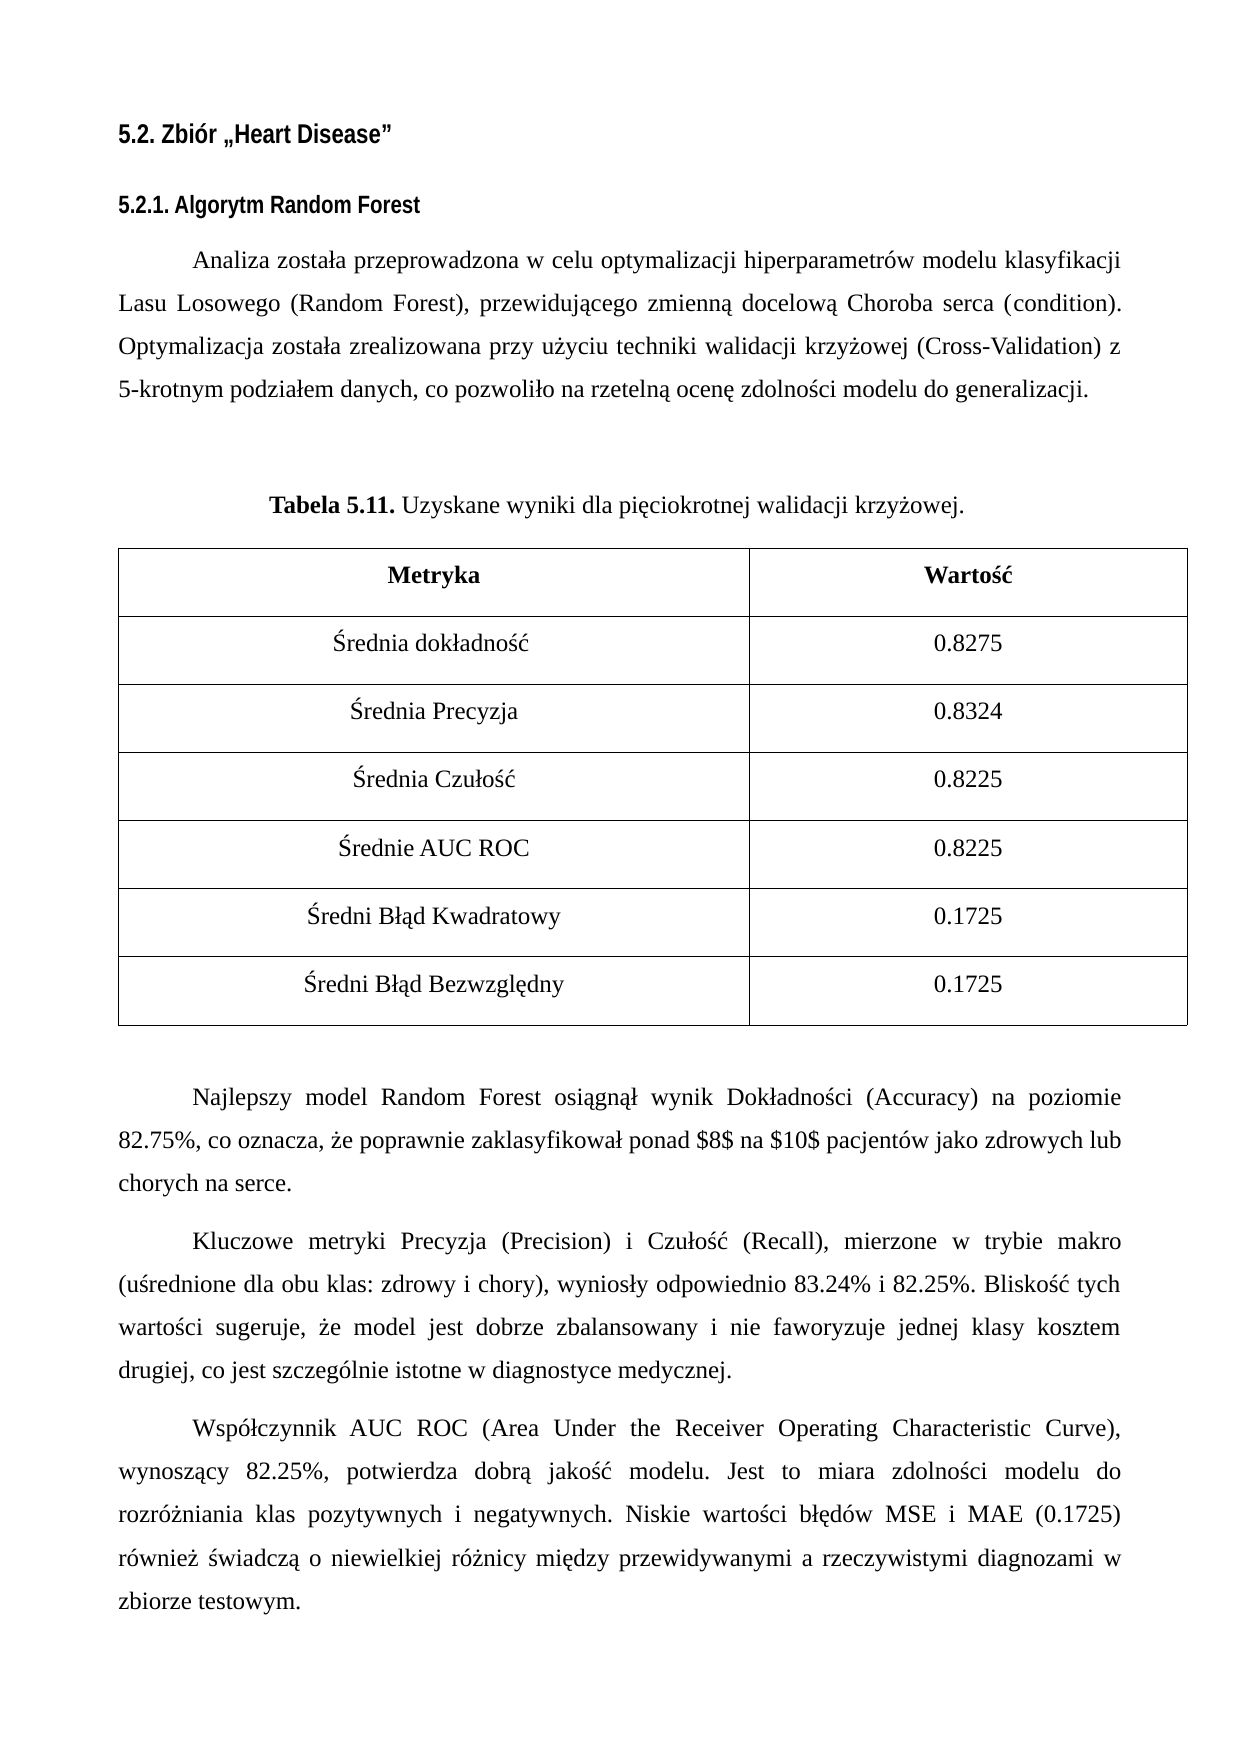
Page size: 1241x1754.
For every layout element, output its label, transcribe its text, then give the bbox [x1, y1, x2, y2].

text Najlepszy model Random Forest osiągnął wynik Dokładności (Accuracy) na poziomie 82.75%, co oznacza, że poprawnie zaklasyfikował ponad $8$ na $10$ pacjentów jako zdrowych lub chorych na serce. [118, 1082, 1122, 1197]
table_cell 0.8225 [750, 753, 1187, 820]
table_cell 0.1725 [750, 889, 1187, 956]
text Współczynnik AUC ROC (Area Under the Receiver Operating Characteristic Curve), wynoszący 82.25%, potwierdza dobrą jakość modelu. Jest to miara zdolności modelu do rozróżniania klas pozytywnych i negatywnych. Niskie wartości błędów MSE i MAE (0.1725) również świadczą o niewielkiej różnicy między przewidywanymi a rzeczywistymi diagnozami w zbiorze testowym. [118, 1413, 1122, 1614]
table_cell 0.8324 [750, 685, 1187, 752]
table_cell Średnia Czułość [119, 753, 749, 820]
table_header Metryka [119, 549, 749, 616]
table_cell Średnia Precyzja [119, 685, 749, 752]
subtitle 5.2. Zbiór „Heart Disease” [118, 118, 1122, 149]
table_cell 0.1725 [750, 957, 1187, 1024]
text Tabela 5.11. Uzyskane wyniki dla pięciokrotnej walidacji krzyżowej. [118, 490, 1122, 519]
table_cell 0.8275 [750, 617, 1187, 684]
table_header Wartość [750, 549, 1187, 616]
table_cell Średnie AUC ROC [119, 821, 749, 888]
table_cell Średni Błąd Kwadratowy [119, 889, 749, 956]
table_cell Średnia dokładność [119, 617, 749, 684]
table_cell 0.8225 [750, 821, 1187, 888]
text Kluczowe metryki Precyzja (Precision) i Czułość (Recall), mierzone w trybie makro (uśrednione dla obu klas: zdrowy i chory), wyniosły odpowiednio 83.24% i 82.25%. Bliskość tych wartości sugeruje, że model jest dobrze zbalansowany i nie faworyzuje jednej klasy kosztem drugiej, co jest szczególnie istotne w diagnostyce medycznej. [118, 1226, 1122, 1384]
subtitle 5.2.1. Algorytm Random Forest [118, 190, 1122, 218]
table_cell Średni Błąd Bezwzględny [119, 957, 749, 1024]
text Analiza została przeprowadzona w celu optymalizacji hiperparametrów modelu klasyfikacji Lasu Losowego (Random Forest), przewidującego zmienną docelową Choroba serca (condition). Optymalizacja została zrealizowana przy użyciu techniki walidacji krzyżowej (Cross-Validation) z 5-krotnym podziałem danych, co pozwoliło na rzetelną ocenę zdolności modelu do generalizacji. [118, 245, 1122, 403]
